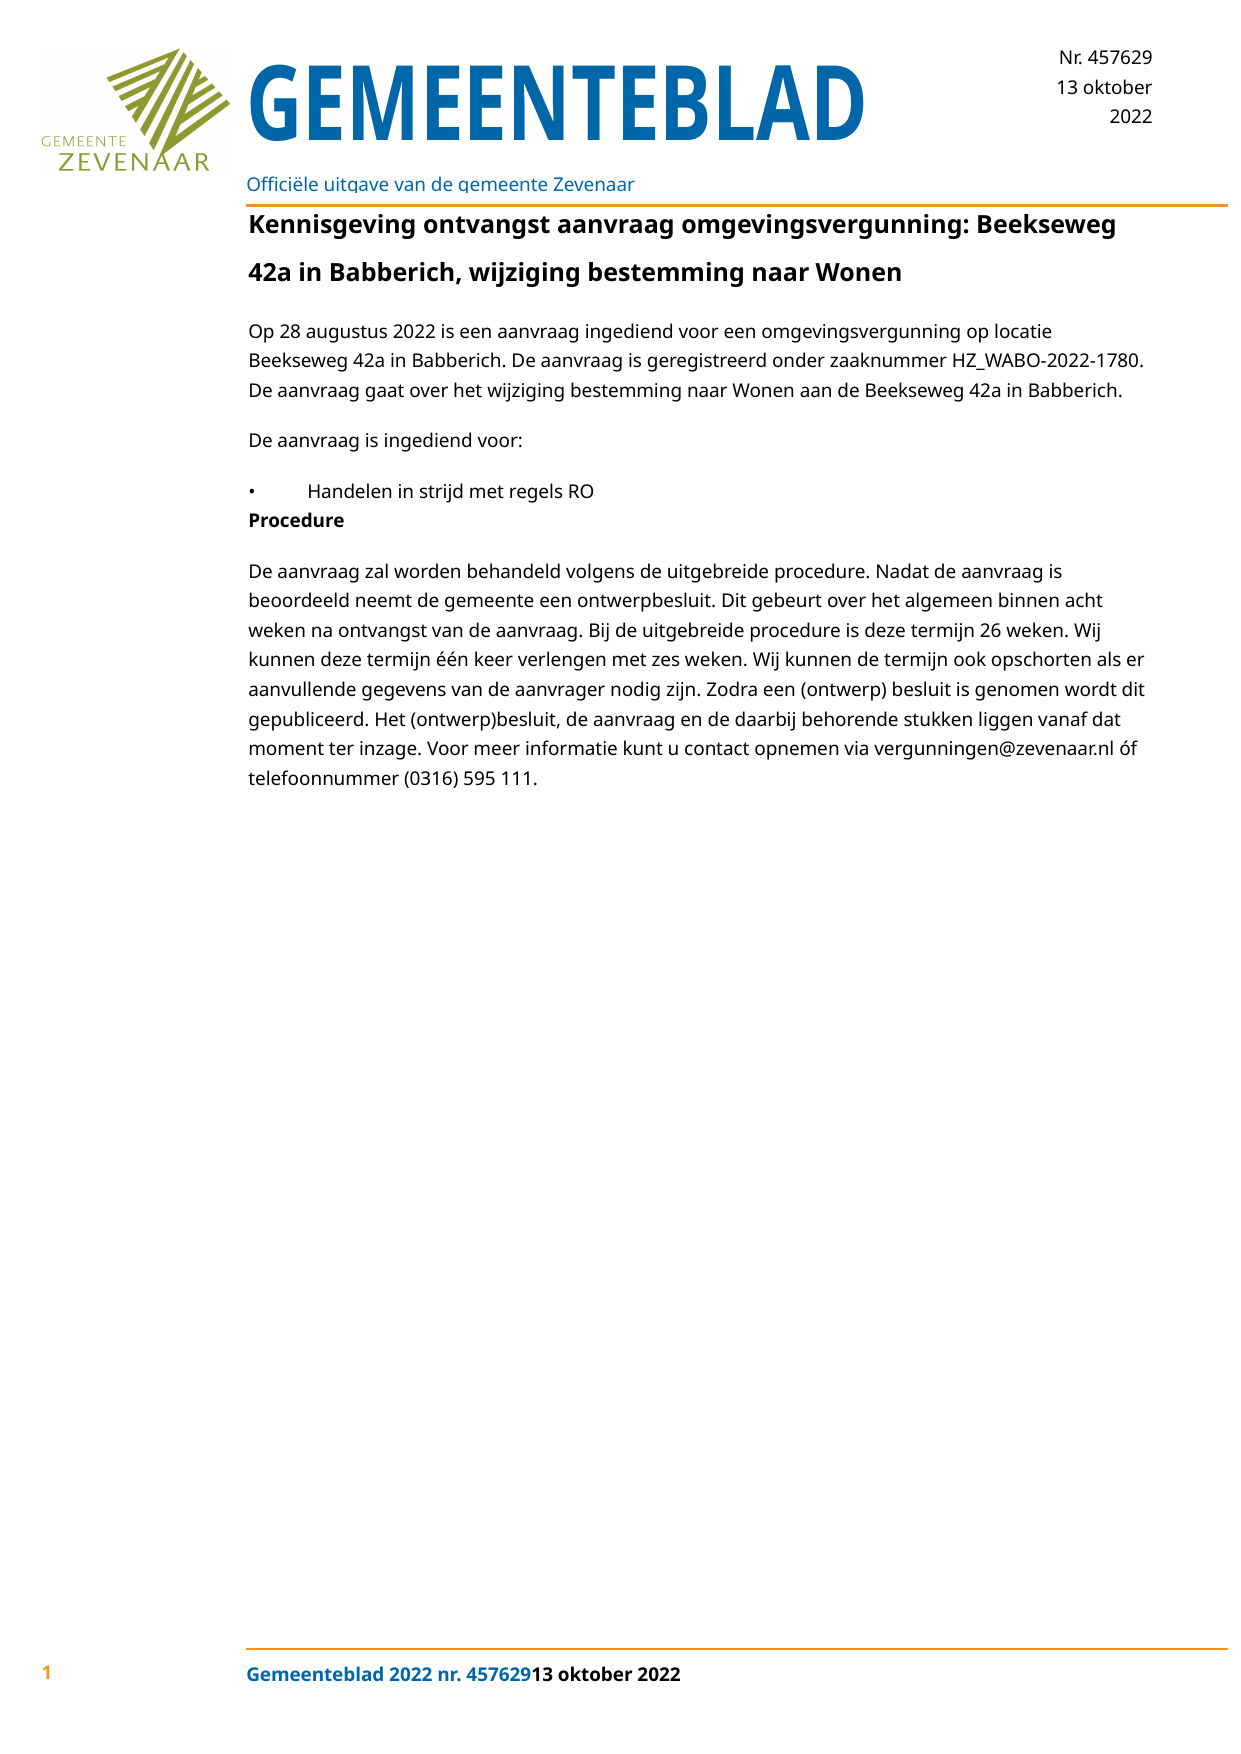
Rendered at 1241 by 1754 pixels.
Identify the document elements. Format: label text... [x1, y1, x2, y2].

list Handelen in strijd met regels RO [248, 478, 1152, 504]
text De aanvraag zal worden behandeld volgens de uitgebreide procedure. Nadat de aanvraag is beoordeeld neemt de gemeente een ontwerpbesluit. Dit gebeurt over het algemeen binnen acht weken na ontvangst van de aanvraag. Bij de uitgebreide procedure is deze termijn 26 weken. Wij kunnen deze termijn één keer verlengen met zes weken. Wij kunnen de termijn ook opschorten als er aanvullende gegevens van de aanvrager nodig zijn. Zodra een (ontwerp) besluit is genomen wordt dit gepubliceerd. Het (ontwerp)besluit, de aanvraag en de daarbij behorende stukken liggen vanaf dat moment ter inzage. Voor meer informatie kunt u contact opnemen via vergunningen@zevenaar.nl óf telefoonnummer (0316) 595 111. [248, 558, 1152, 791]
picture [41, 47, 231, 172]
text Procedure [248, 507, 1152, 533]
text Op 28 augustus 2022 is een aanvraag ingediend voor een omgevingsvergunning op locatie Beekseweg 42a in Babberich. De aanvraag is geregistreerd onder zaaknummer HZ_WABO-2022-1780. De aanvraag gaat over het wijziging bestemming naar Wonen aan de Beekseweg 42a in Babberich. [248, 318, 1152, 403]
text Kennisgeving ontvangst aanvraag omgevingsvergunning: Beekseweg 42a in Babberich, wijziging bestemming naar Wonen [248, 207, 1152, 288]
text De aanvraag is ingediend voor: [248, 427, 1152, 453]
